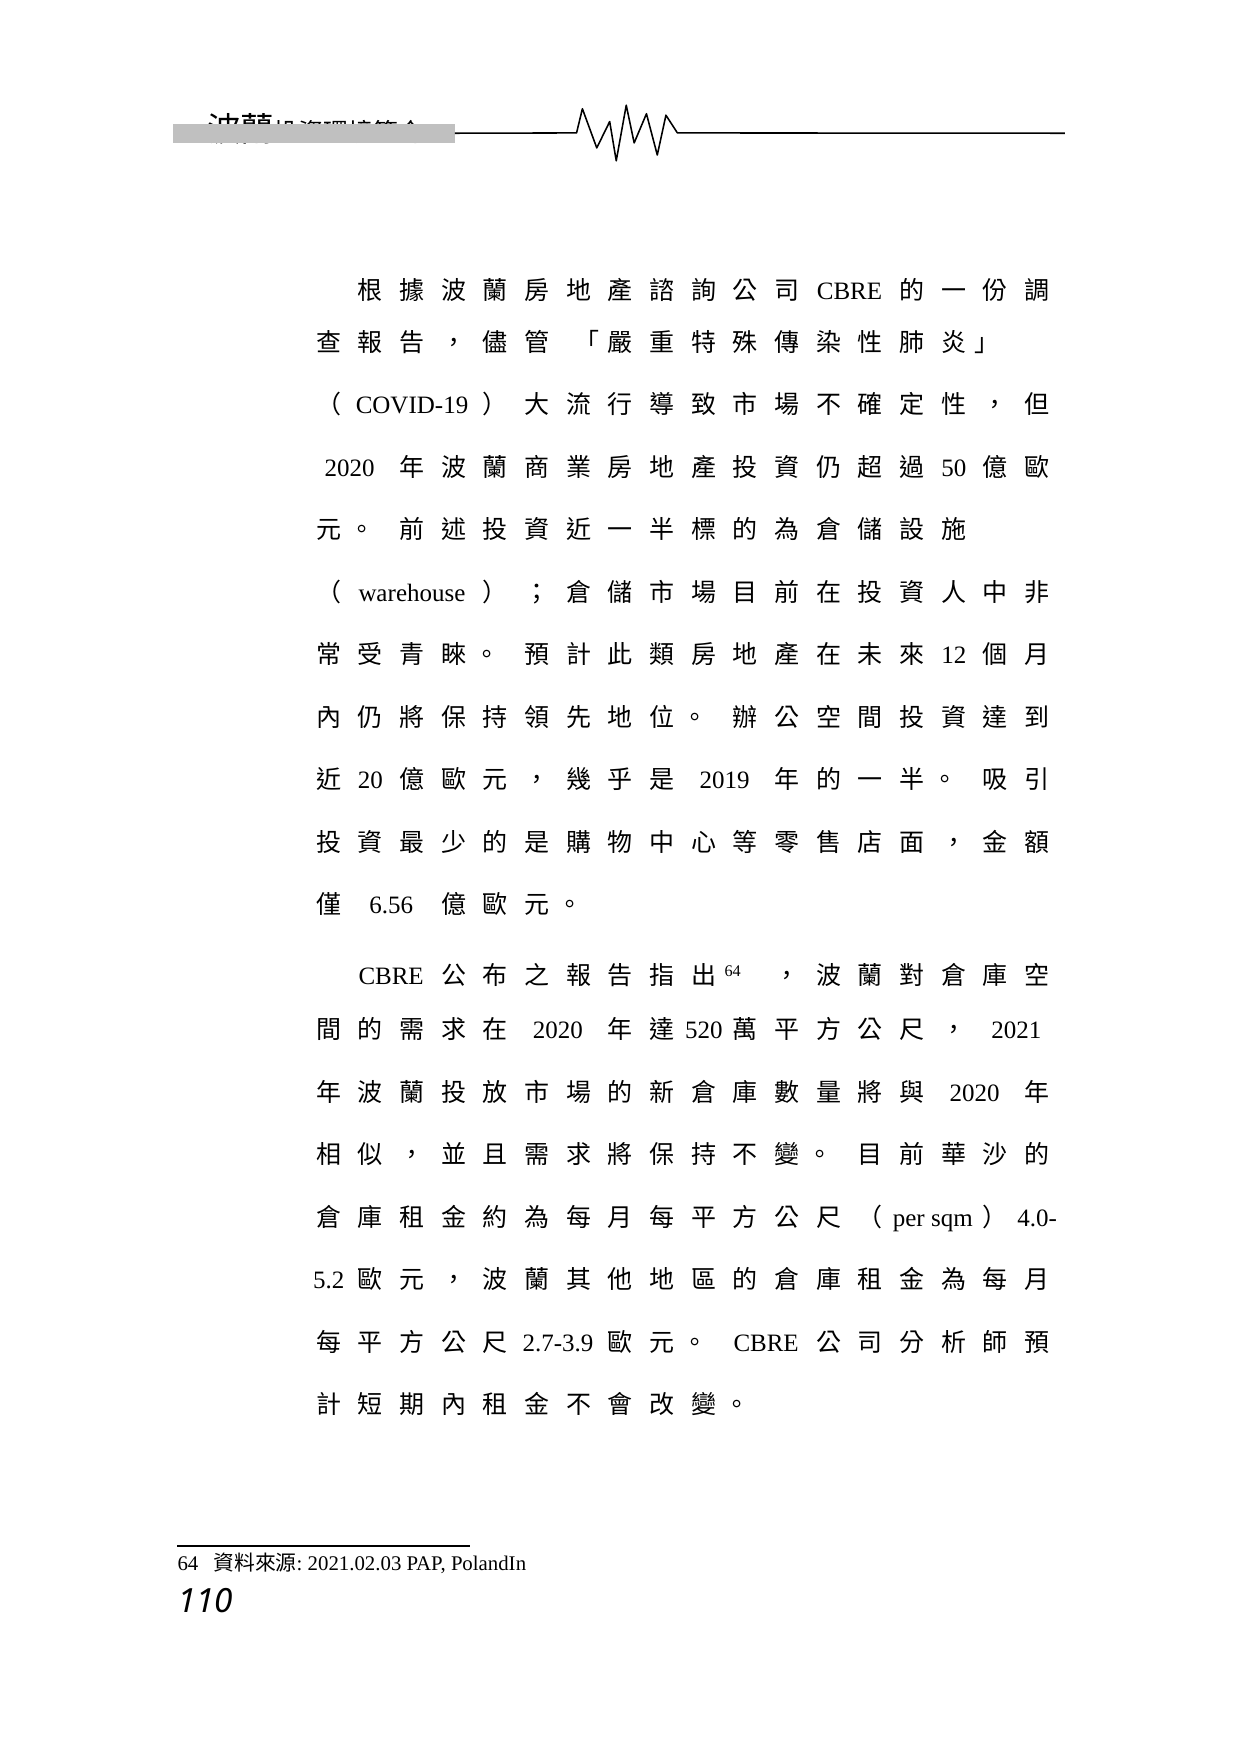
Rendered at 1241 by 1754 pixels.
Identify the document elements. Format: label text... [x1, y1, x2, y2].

text 根據波蘭房地產諮詢公司CBRE的一份調查報告，儘管「嚴重特殊傳染性肺炎」（COVID-19）大流行導致市場不確定性，但2020年波蘭商業房地產投資仍超過50億歐元。前述投資近一半標的為倉儲設施（warehouse）；倉儲市場目前在投資人中非常受青睞。預計此類房地產在未來12個月內仍將保持領先地位。辦公空間投資達到近20億歐元，幾乎是2019年的一半。吸引投資最少的是購物中心等零售店面，金額僅6.56億歐元。 [281, 236, 1058, 924]
text 資料來源: 2021.02.03 PAP, PolandIn [177, 1547, 1063, 1577]
text CBRE公布之報告指出，波蘭對倉庫空間的需求在2020年達520萬平方公尺，2021年波蘭投放市場的新倉庫數量將與2020年相似，並且需求將保持不變。目前華沙的倉庫租金約為每月每平方公尺（per sqm）4.0-5.2歐元，波蘭其他地區的倉庫租金為每月每平方公尺2.7-3.9歐元。CBRE公司分析師預計短期內租金不會改變。 [281, 924, 1058, 1424]
